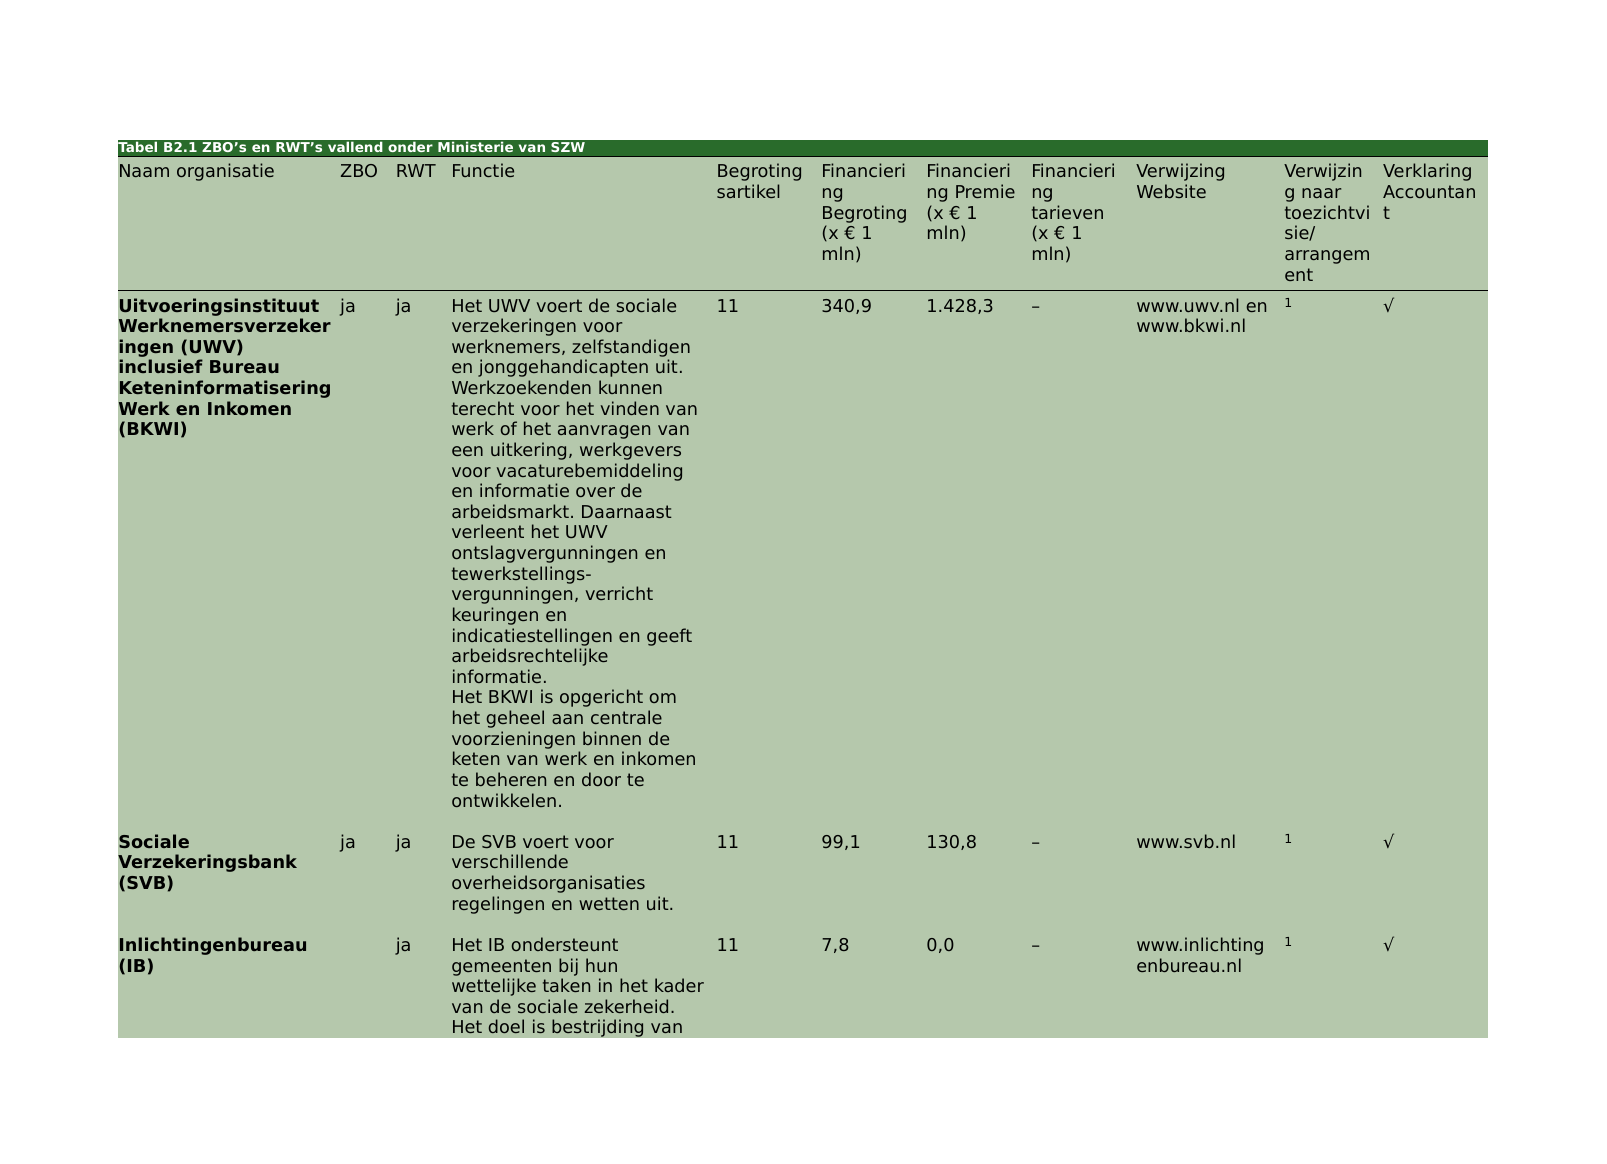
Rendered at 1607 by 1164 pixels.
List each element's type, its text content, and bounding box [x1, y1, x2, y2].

table_cell [445, 811, 710, 832]
table_cell [815, 811, 920, 832]
table_cell 1.428,3 [920, 291, 1025, 811]
table_cell www.inlichtingenbureau.nl [1130, 935, 1278, 1038]
table_cell 1 [1278, 291, 1377, 811]
table_cell Financiering Premie (x € 1 mln) [920, 157, 1025, 290]
table_cell 11 [710, 291, 815, 811]
table_cell 1 [1278, 832, 1377, 914]
table_cell ja [334, 291, 389, 811]
table_cell Verwijzing naar toezichtvisie/ arrangement [1278, 157, 1377, 290]
table_cell – [1025, 935, 1130, 1038]
table_cell Het IB ondersteunt gemeenten bij hun wettelijke taken in het kader van de sociale zekerheid. Het doel is bestrijding van [445, 935, 710, 1038]
table_cell [710, 811, 815, 832]
table_cell Verwijzing Website [1130, 157, 1278, 290]
table_cell ja [390, 832, 445, 914]
table_cell Verklaring Accountant [1377, 157, 1488, 290]
table_cell Sociale Verzekeringsbank (SVB) [118, 832, 334, 914]
table_cell [1025, 811, 1130, 832]
table_cell www.svb.nl [1130, 832, 1278, 914]
table_cell [1377, 811, 1488, 832]
table_cell [1025, 914, 1130, 935]
table_cell [1130, 811, 1278, 832]
table_cell 7,8 [815, 935, 920, 1038]
table_cell ja [334, 832, 389, 914]
table_cell [445, 914, 710, 935]
table_cell [118, 811, 334, 832]
table_cell [1278, 811, 1377, 832]
table_cell RWT [390, 157, 445, 290]
table_cell Inlichtingenbureau (IB) [118, 935, 334, 1038]
table_cell Naam organisatie [118, 157, 334, 290]
table_cell Het UWV voert de sociale verzekeringen voor werknemers, zelfstandigen en jonggehandicapten uit. Werkzoekenden kunnen terecht voor het vinden van werk of het aanvragen van een uitkering, werkgevers voor vacaturebemiddeling en informatie over de arbeidsmarkt. Daarnaast verleent het UWV ontslagvergunningen en tewerkstellings-vergunningen, verricht keuringen en indicatiestellingen en geeft arbeidsrechtelijke informatie. Het BKWI is opgericht om het geheel aan centrale voorzieningen binnen de keten van werk en inkomen te beheren en door te ontwikkelen. [445, 291, 710, 811]
table_cell √ [1377, 832, 1488, 914]
table_cell Financiering tarieven (x € 1 mln) [1025, 157, 1130, 290]
table_cell [920, 811, 1025, 832]
table_cell Begrotingsartikel [710, 157, 815, 290]
table_cell 1 [1278, 935, 1377, 1038]
table_cell ja [390, 935, 445, 1038]
table_cell ja [390, 291, 445, 811]
table_cell 130,8 [920, 832, 1025, 914]
table_cell [334, 914, 389, 935]
table_cell Financiering Begroting (x € 1 mln) [815, 157, 920, 290]
table_cell www.uwv.nl en www.bkwi.nl [1130, 291, 1278, 811]
table_cell [710, 914, 815, 935]
table_cell 11 [710, 832, 815, 914]
table_cell [1130, 914, 1278, 935]
table_cell [1377, 914, 1488, 935]
table_cell Uitvoeringsinstituut Werknemersverzekeringen (UWV) inclusief Bureau Keteninformatisering Werk en Inkomen (BKWI) [118, 291, 334, 811]
table_cell De SVB voert voor verschillende overheidsorganisaties regelingen en wetten uit. [445, 832, 710, 914]
table_cell 0,0 [920, 935, 1025, 1038]
table_cell [1278, 914, 1377, 935]
table_cell 99,1 [815, 832, 920, 914]
table_cell – [1025, 832, 1130, 914]
table_cell [334, 935, 389, 1038]
table_cell Functie [445, 157, 710, 290]
table_cell 11 [710, 935, 815, 1038]
table_cell [390, 914, 445, 935]
table_cell 340,9 [815, 291, 920, 811]
table_cell – [1025, 291, 1130, 811]
table_cell √ [1377, 935, 1488, 1038]
table_cell [118, 914, 334, 935]
table_cell ZBO [334, 157, 389, 290]
table_cell [920, 914, 1025, 935]
table_cell [390, 811, 445, 832]
table_cell √ [1377, 291, 1488, 811]
table_header Tabel B2.1 ZBO’s en RWT’s vallend onder Ministerie van SZW [118, 140, 1488, 156]
table_cell [815, 914, 920, 935]
table_cell [334, 811, 389, 832]
